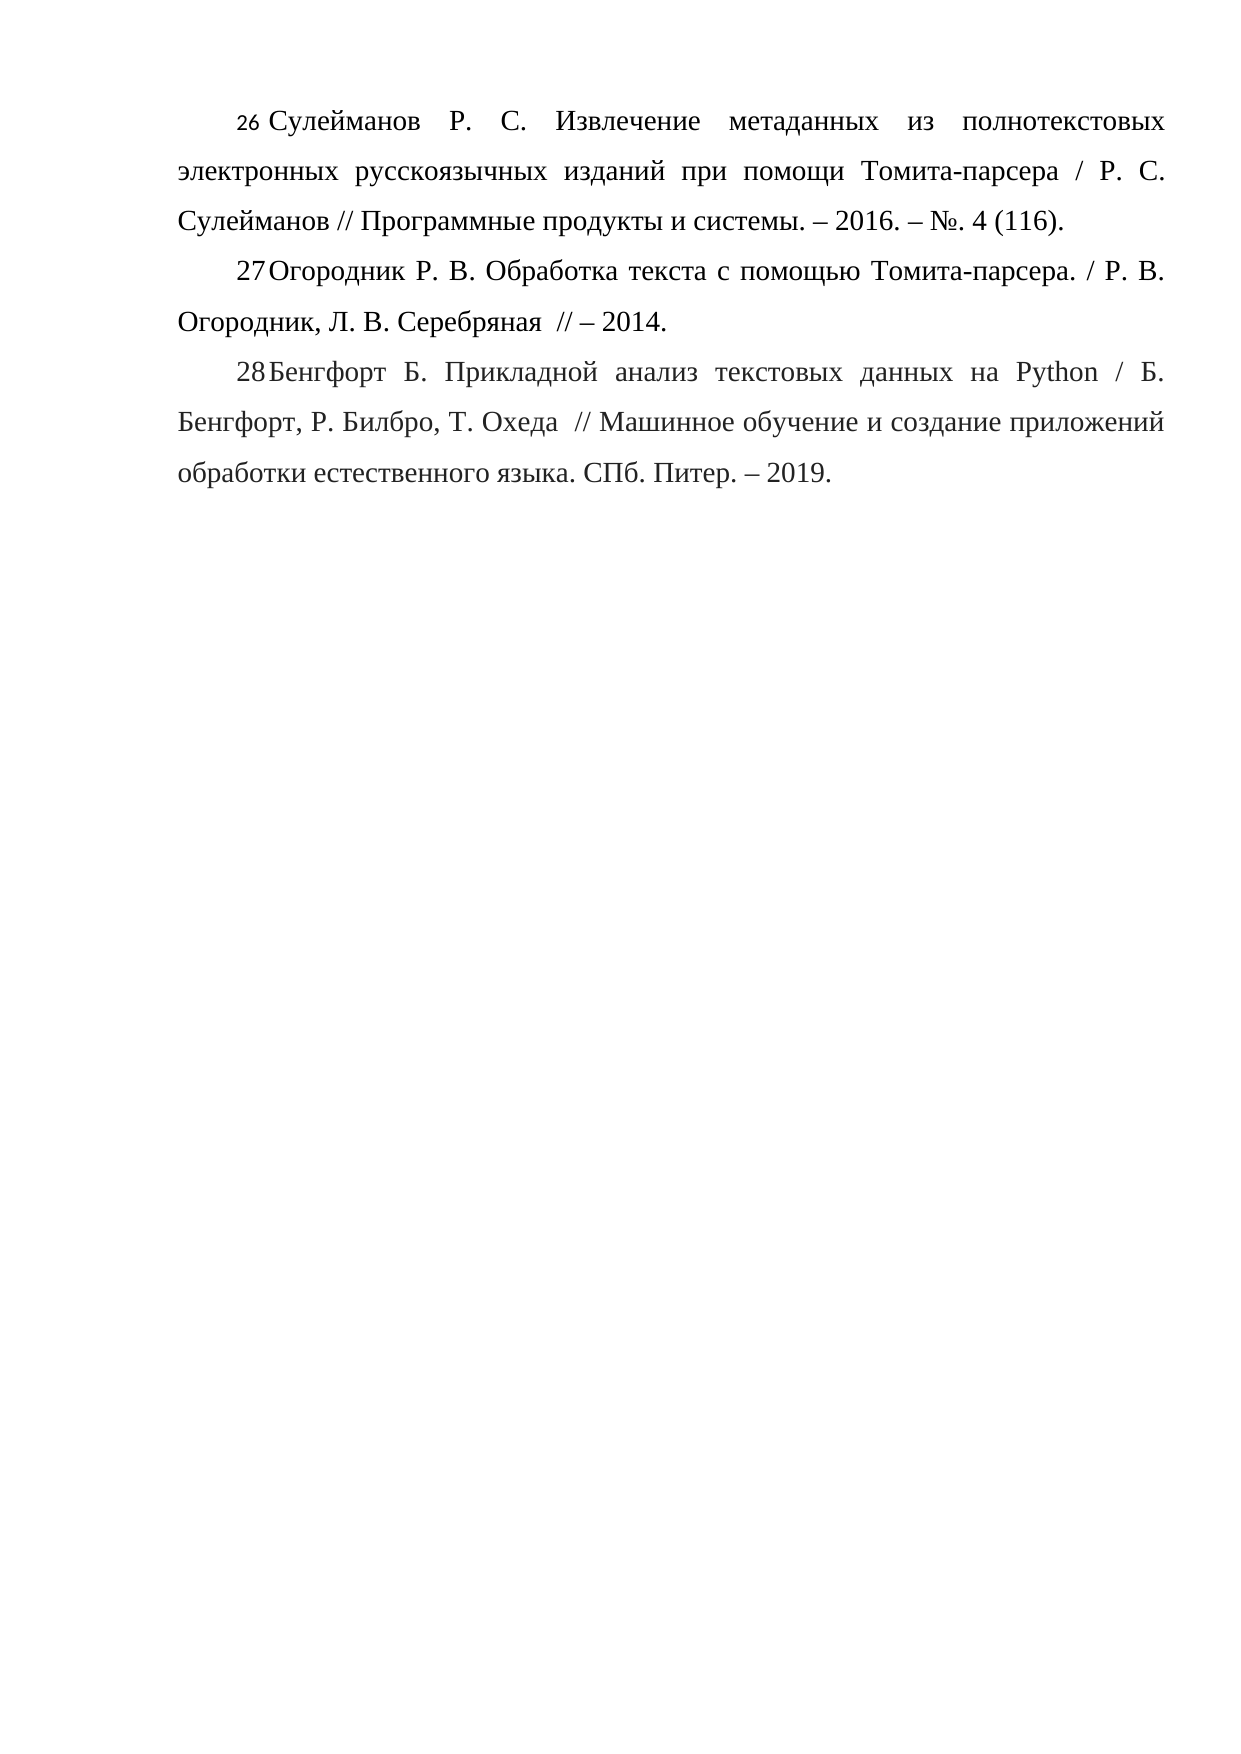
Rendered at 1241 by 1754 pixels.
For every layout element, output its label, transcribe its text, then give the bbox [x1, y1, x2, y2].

list Сулейманов Р. С. Извлечение метаданных из полнотекстовых электронных русскоязычных изданий при помощи Томита-парсера / Р. С. Сулейманов // Программные продукты и системы. – 2016. – №. 4 (116). [177, 103, 1166, 237]
list Бенгфорт Б. Прикладной анализ текстовых данных на Python / Б. Бенгфорт, Р. Билбро, Т. Охеда // Машинное обучение и создание приложений обработки естественного языка. СПб. Питер. – 2019. [177, 354, 1166, 488]
list Огородник Р. В. Обработка текста с помощью Томита-парсера. / Р. В. Огородник, Л. В. Серебряная // – 2014. [177, 253, 1166, 337]
